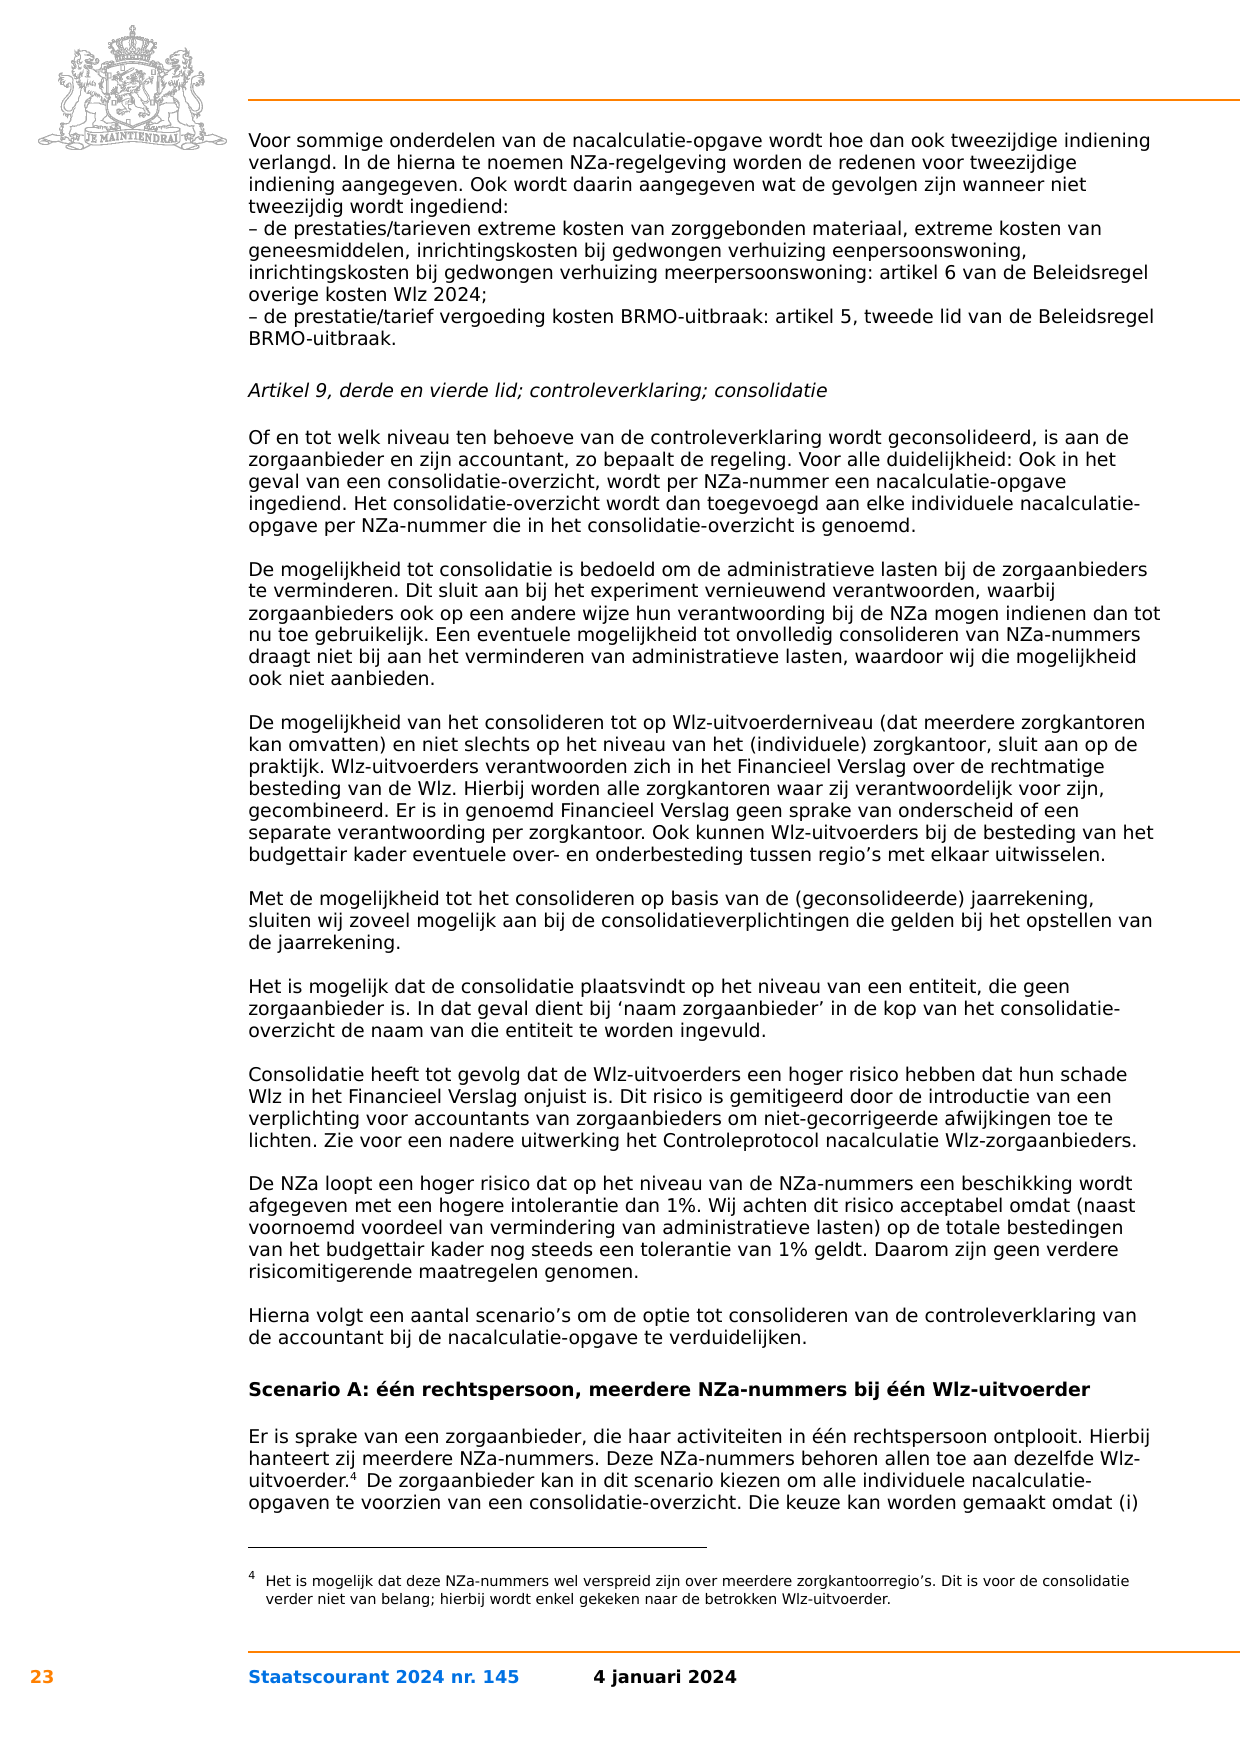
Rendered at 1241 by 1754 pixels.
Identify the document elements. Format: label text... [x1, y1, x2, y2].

text Of en tot welk niveau ten behoeve van de controleverklaring wordt geconsolideerd, is aan de zorgaanbieder en zijn accountant, zo bepaalt de regeling. Voor alle duidelijkheid: Ook in het geval van een consolidatie-overzicht, wordt per NZa-nummer een nacalculatie-opgave ingediend. Het consolidatie-overzicht wordt dan toegevoegd aan elke individuele nacalculatie-opgave per NZa-nummer die in het consolidatie-overzicht is genoemd. [248, 427, 1163, 537]
text Het is mogelijk dat de consolidatie plaatsvindt op het niveau van een entiteit, die geen zorgaanbieder is. In dat geval dient bij ‘naam zorgaanbieder’ in de kop van het consolidatie-overzicht de naam van die entiteit te worden ingevuld. [248, 976, 1163, 1042]
text – de prestaties/tarieven extreme kosten van zorggebonden materiaal, extreme kosten van geneesmiddelen, inrichtingskosten bij gedwongen verhuizing eenpersoonswoning, inrichtingskosten bij gedwongen verhuizing meerpersoonswoning: artikel 6 van de Beleidsregel overige kosten Wlz 2024; [248, 218, 1163, 306]
text De mogelijkheid van het consolideren tot op Wlz-uitvoerderniveau (dat meerdere zorgkantoren kan omvatten) en niet slechts op het niveau van het (individuele) zorgkantoor, sluit aan op de praktijk. Wlz-uitvoerders verantwoorden zich in het Financieel Verslag over de rechtmatige besteding van de Wlz. Hierbij worden alle zorgkantoren waar zij verantwoordelijk voor zijn, gecombineerd. Er is in genoemd Financieel Verslag geen sprake van onderscheid of een separate verantwoording per zorgkantoor. Ook kunnen Wlz-uitvoerders bij de besteding van het budgettair kader eventuele over- en onderbesteding tussen regio’s met elkaar uitwisselen. [248, 712, 1163, 866]
text De NZa loopt een hoger risico dat op het niveau van de NZa-nummers een beschikking wordt afgegeven met een hogere intolerantie dan 1%. Wij achten dit risico acceptabel omdat (naast voornoemd voordeel van vermindering van administratieve lasten) op de totale bestedingen van het budgettair kader nog steeds een tolerantie van 1% geldt. Daarom zijn geen verdere risicomitigerende maatregelen genomen. [248, 1173, 1163, 1283]
subtitle Artikel 9, derde en vierde lid; controleverklaring; consolidatie [248, 380, 1163, 402]
text – de prestatie/tarief vergoeding kosten BRMO-uitbraak: artikel 5, tweede lid van de Beleidsregel BRMO-uitbraak. [248, 306, 1163, 350]
picture [38, 25, 227, 150]
text De mogelijkheid tot consolidatie is bedoeld om de administratieve lasten bij de zorgaanbieders te verminderen. Dit sluit aan bij het experiment vernieuwend verantwoorden, waarbij zorgaanbieders ook op een andere wijze hun verantwoording bij de NZa mogen indienen dan tot nu toe gebruikelijk. Een eventuele mogelijkheid tot onvolledig consolideren van NZa-nummers draagt niet bij aan het verminderen van administratieve lasten, waardoor wij die mogelijkheid ook niet aanbieden. [248, 558, 1163, 690]
text Er is sprake van een zorgaanbieder, die haar activiteiten in één rechtspersoon ontplooit. Hierbij hanteert zij meerdere NZa-nummers. Deze NZa-nummers behoren allen toe aan dezelfde Wlz-uitvoerder. De zorgaanbieder kan in dit scenario kiezen om alle individuele nacalculatie-opgaven te voorzien van een consolidatie-overzicht. Die keuze kan worden gemaakt omdat (i) [248, 1426, 1163, 1514]
text Voor sommige onderdelen van de nacalculatie-opgave wordt hoe dan ook tweezijdige indiening verlangd. In de hierna te noemen NZa-regelgeving worden de redenen voor tweezijdige indiening aangegeven. Ook wordt daarin aangegeven wat de gevolgen zijn wanneer niet tweezijdig wordt ingediend: [248, 130, 1163, 218]
text Met de mogelijkheid tot het consolideren op basis van de (geconsolideerde) jaarrekening, sluiten wij zoveel mogelijk aan bij de consolidatieverplichtingen die gelden bij het opstellen van de jaarrekening. [248, 888, 1163, 954]
text Hierna volgt een aantal scenario’s om de optie tot consolideren van de controleverklaring van de accountant bij de nacalculatie-opgave te verduidelijken. [248, 1305, 1163, 1349]
subtitle Scenario A: één rechtspersoon, meerdere NZa-nummers bij één Wlz-uitvoerder [248, 1379, 1163, 1401]
text Consolidatie heeft tot gevolg dat de Wlz-uitvoerders een hoger risico hebben dat hun schade Wlz in het Financieel Verslag onjuist is. Dit risico is gemitigeerd door de introductie van een verplichting voor accountants van zorgaanbieders om niet-gecorrigeerde afwijkingen toe te lichten. Zie voor een nadere uitwerking het Controleprotocol nacalculatie Wlz-zorgaanbieders. [248, 1063, 1163, 1151]
text Het is mogelijk dat deze NZa-nummers wel verspreid zijn over meerdere zorgkantoorregio’s. Dit is voor de consolidatie verder niet van belang; hierbij wordt enkel gekeken naar de betrokken Wlz-uitvoerder. [248, 1569, 1163, 1608]
